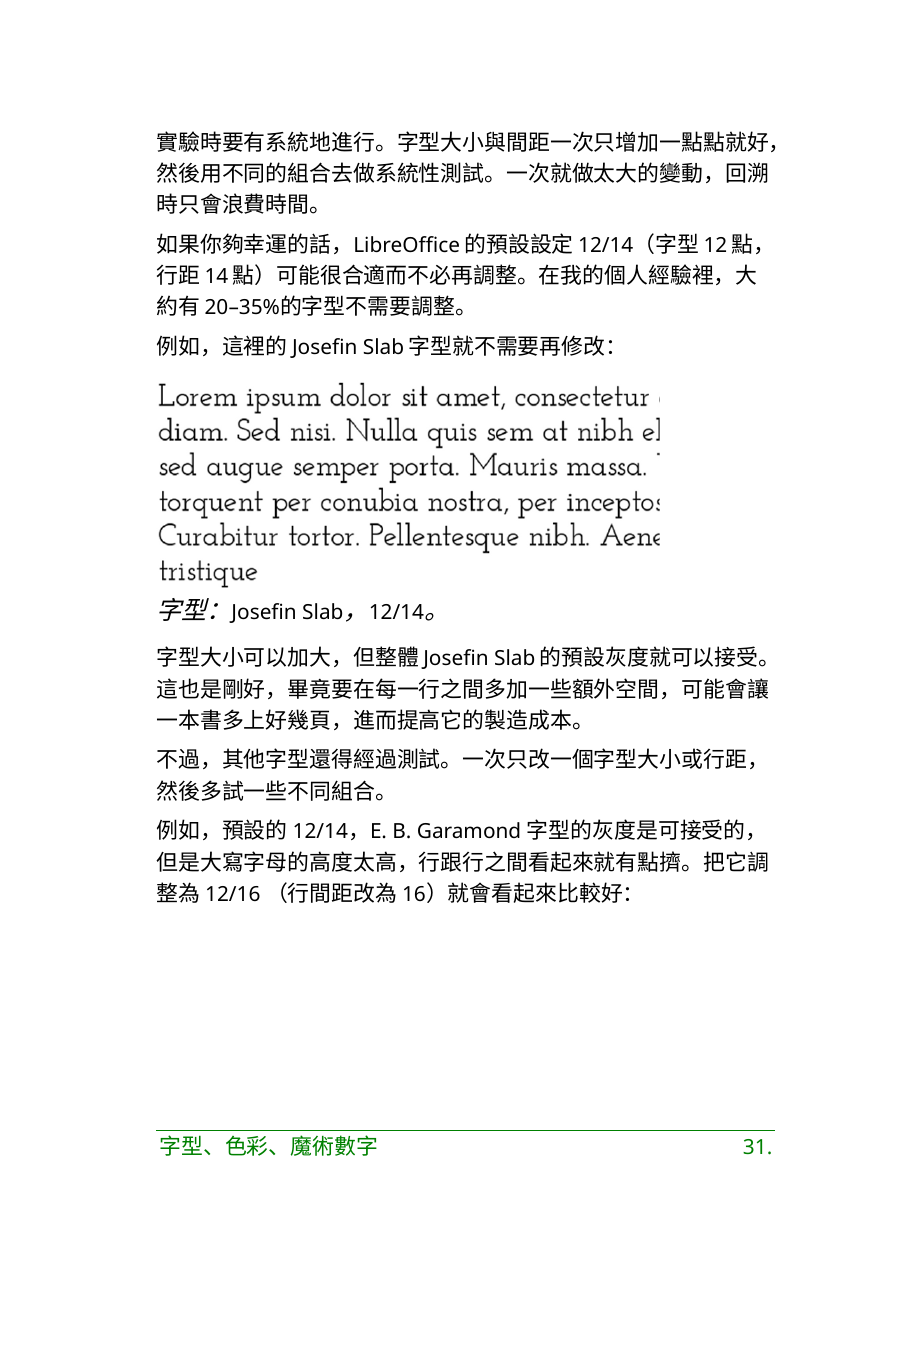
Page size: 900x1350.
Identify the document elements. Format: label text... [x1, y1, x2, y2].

text 實驗時要有系統地進行。字型大小與間距一次只增加一點點就好，然後用不同的組合去做系統性測試。一次就做太大的變動，回溯時只會浪費時間。 [156, 125, 775, 219]
table_cell 字型：Josefin Slab，12/14。 [156, 590, 775, 625]
text 例如，預設的 12/14，E. B. Garamond 字型的灰度是可接受的，但是大寫字母的高度太高，行跟行之間看起來就有點擠。把它調整為 12/16 （行間距改為 16）就會看起來比較好： [156, 814, 775, 907]
text 字型大小可以加大，但整體Josefin Slab的預設灰度就可以接受。這也是剛好，畢竟要在每一行之間多加一些額外空間，可能會讓一本書多上好幾頁，進而提高它的製造成本。 [156, 641, 775, 734]
table_header [156, 377, 775, 590]
text 不過，其他字型還得經過測試。一次只改一個字型大小或行距，然後多試一些不同組合。 [156, 743, 775, 805]
text 例如，這裡的Josefin Slab字型就不需要再修改： [156, 329, 775, 360]
picture [156, 376, 660, 588]
text 如果你夠幸運的話，LibreOffice的預設設定12/14（字型12點，行距14點）可能很合適而不必再調整。在我的個人經驗裡，大約有20–35%的字型不需要調整。 [156, 227, 775, 321]
